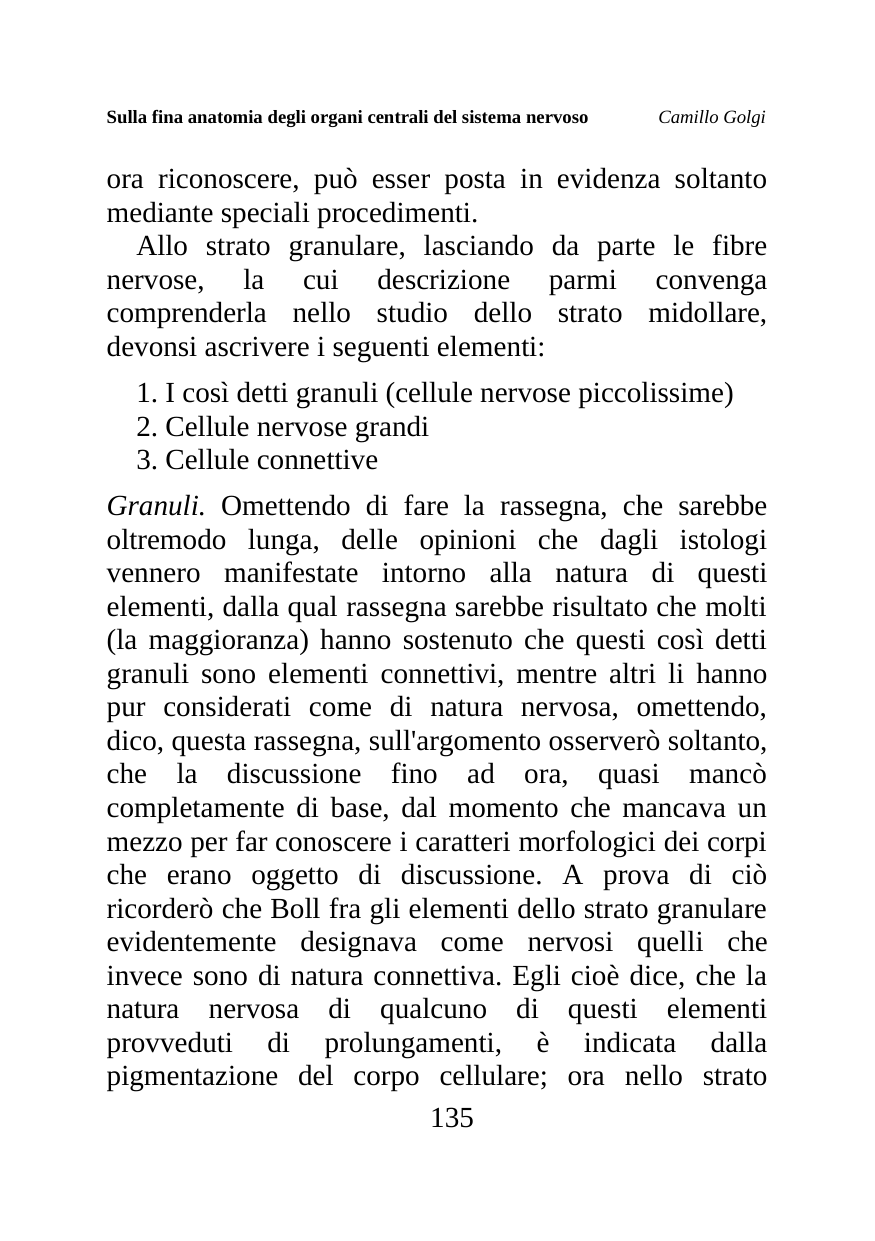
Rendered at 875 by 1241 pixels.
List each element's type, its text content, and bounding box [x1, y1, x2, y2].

text Allo strato granulare, lasciando da parte le fibre nervose, la cui descrizione parmi convenga comprenderla nello studio dello strato midollare, devonsi ascrivere i seguenti elementi: [106, 228, 768, 363]
text 1. I così detti granuli (cellule nervose piccolissime) [106, 375, 768, 409]
text 3. Cellule connettive [106, 442, 768, 476]
text Granuli. Omettendo di fare la rassegna, che sarebbe oltremodo lunga, delle opinioni che dagli istologi vennero manifestate intorno alla natura di questi elementi, dalla qual rassegna sarebbe risultato che molti (la maggioranza) hanno sostenuto che questi così detti granuli sono elementi connettivi, mentre altri li hanno pur considerati come di natura nervosa, omettendo, dico, questa rassegna, sull'argomento osserverò soltanto, che la discussione fino ad ora, quasi mancò completamente di base, dal momento che mancava un mezzo per far conoscere i caratteri morfologici dei corpi che erano oggetto di discussione. A prova di ciò ricorderò che Boll fra gli elementi dello strato granulare evidentemente designava come nervosi quelli che invece sono di natura connettiva. Egli cioè dice, che la natura nervosa di qualcuno di questi elementi provveduti di prolungamenti, è indicata dalla pigmentazione del corpo cellulare; ora nello strato [106, 488, 768, 1092]
text 2. Cellule nervose grandi [106, 409, 768, 442]
text ora riconoscere, può esser posta in evidenza soltanto mediante speciali procedimenti. [106, 161, 768, 228]
